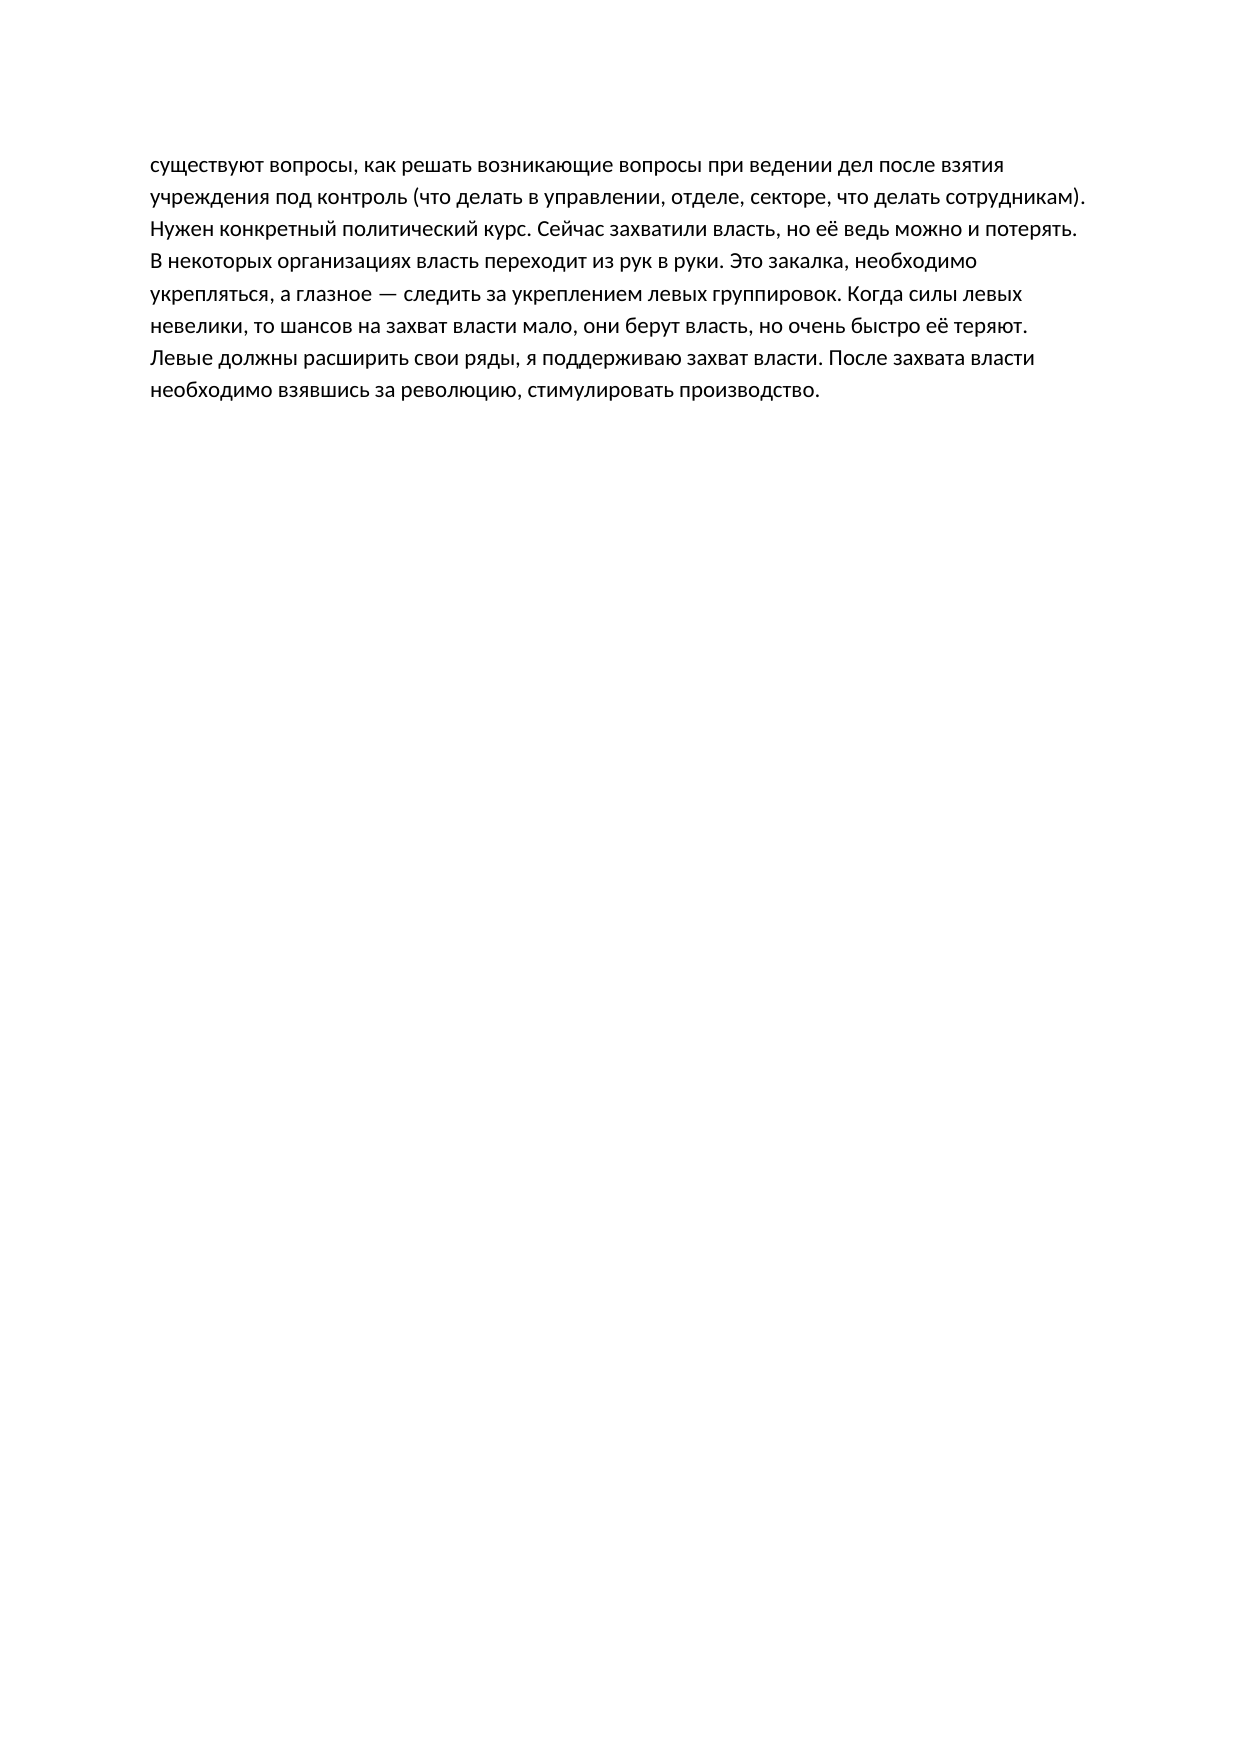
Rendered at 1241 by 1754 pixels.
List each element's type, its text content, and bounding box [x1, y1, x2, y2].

text существуют вопросы, как решать возникающие вопросы при ведении дел после взятия учреждения под контроль (что делать в управлении, отделе, секторе, что делать сотрудникам). Нужен конкретный политический курс. Сейчас захватили власть, но её ведь можно и потерять. В некоторых организациях власть переходит из рук в руки. Это закалка, необходимо укрепляться, а глазное — следить за укреплением левых группировок. Когда силы левых невелики, то шансов на захват власти мало, они берут власть, но очень быстро её теряют. Левые должны расширить свои ряды, я поддерживаю захват власти. После захвата власти необходимо взявшись за революцию, стимулировать производство. [150, 150, 1091, 403]
